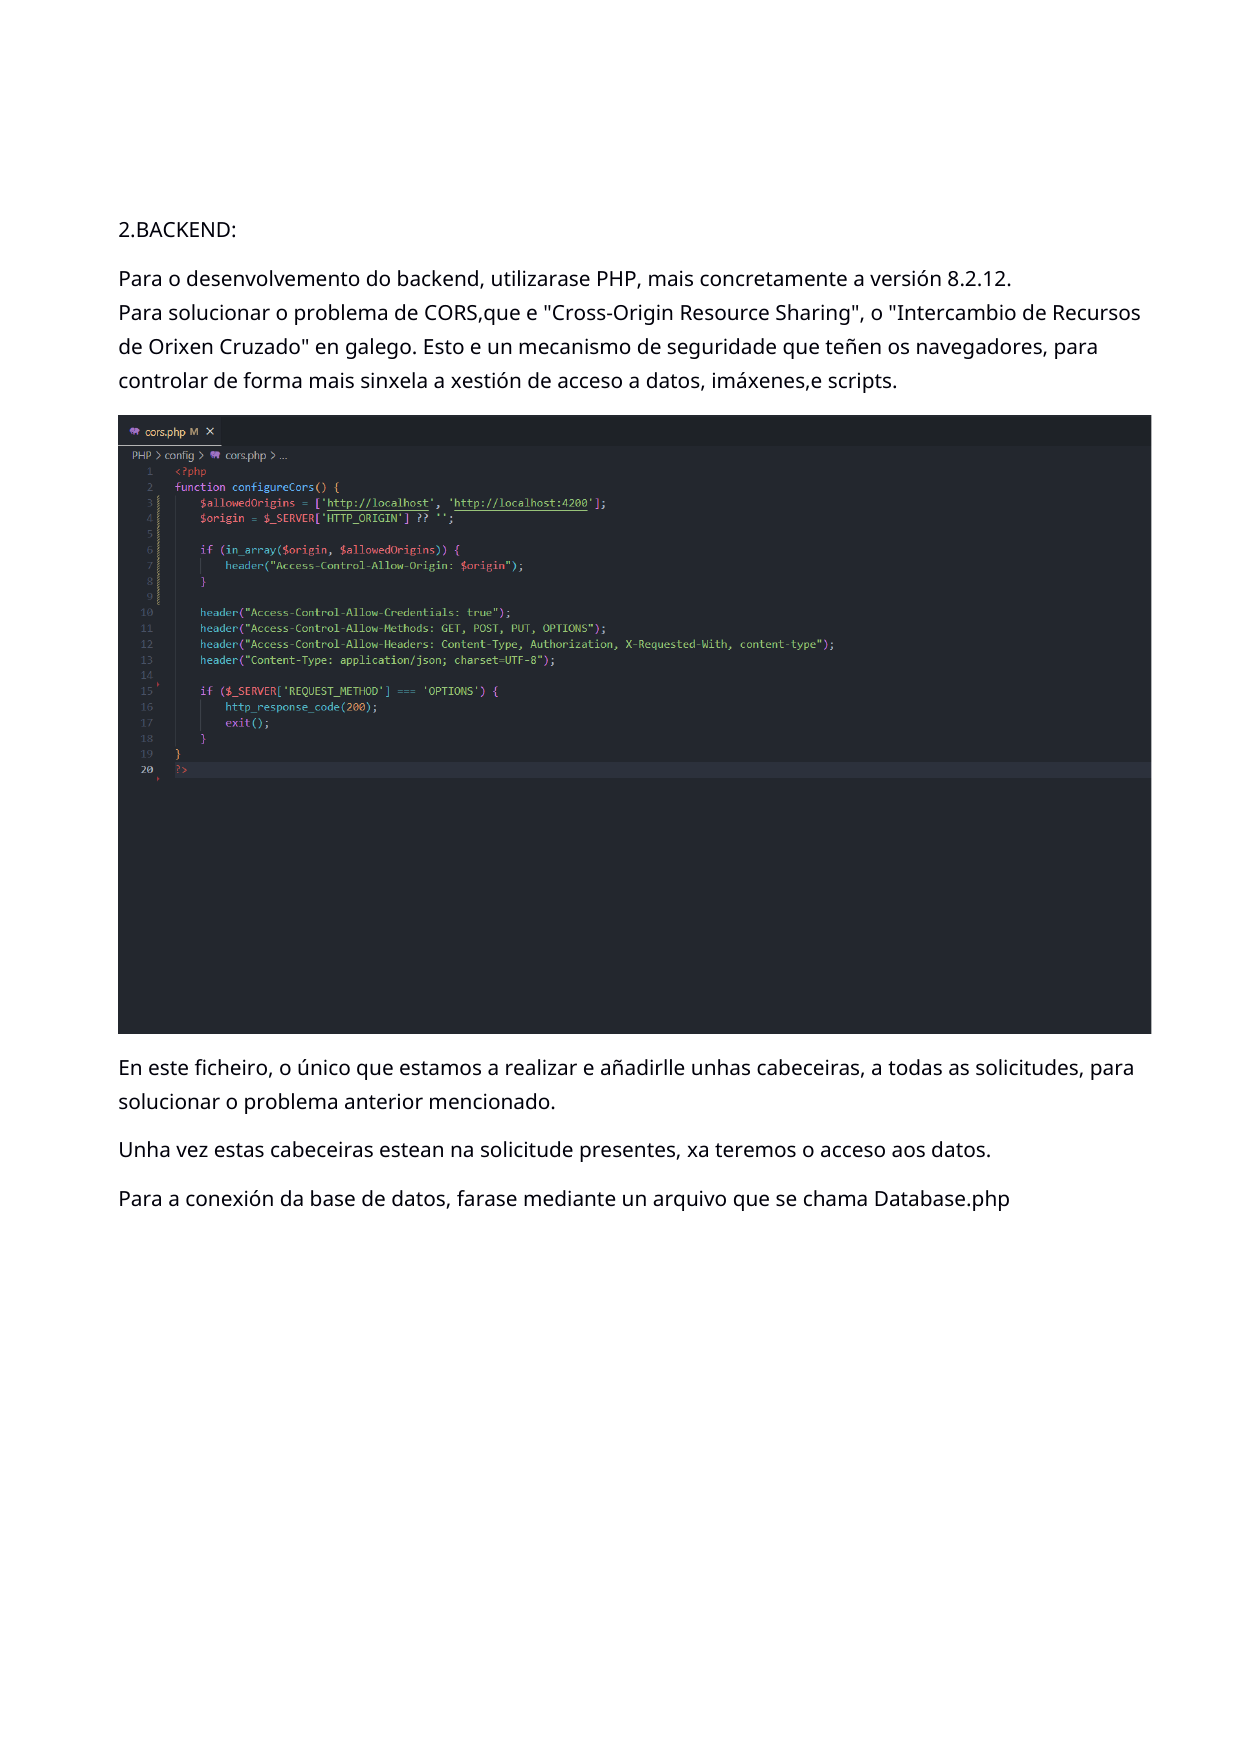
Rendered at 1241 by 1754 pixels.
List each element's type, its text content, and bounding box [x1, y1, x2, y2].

text Para a conexión da base de datos, farase mediante un arquivo que se chama Database.php [118, 1184, 1152, 1213]
text Para o desenvolvemento do backend, utilizarase PHP, mais concretamente a versión 8.2.12. Para solucionar o problema de CORS,que e "Cross-Origin Resource Sharing", o "Intercambio de Recursos de Orixen Cruzado" en galego. Esto e un mecanismo de seguridade que teñen os navegadores, para controlar de forma mais sinxela a xestión de acceso a datos, imáxenes,e scripts. [118, 264, 1152, 395]
text En este ficheiro, o único que estamos a realizar e añadirlle unhas cabeceiras, a todas as solicitudes, para solucionar o problema anterior mencionado. [118, 1053, 1152, 1115]
picture [118, 415, 1152, 1034]
text Unha vez estas cabeceiras estean na solicitude presentes, xa teremos o acceso aos datos. [118, 1136, 1152, 1164]
text 2.BACKEND: [118, 215, 1152, 244]
